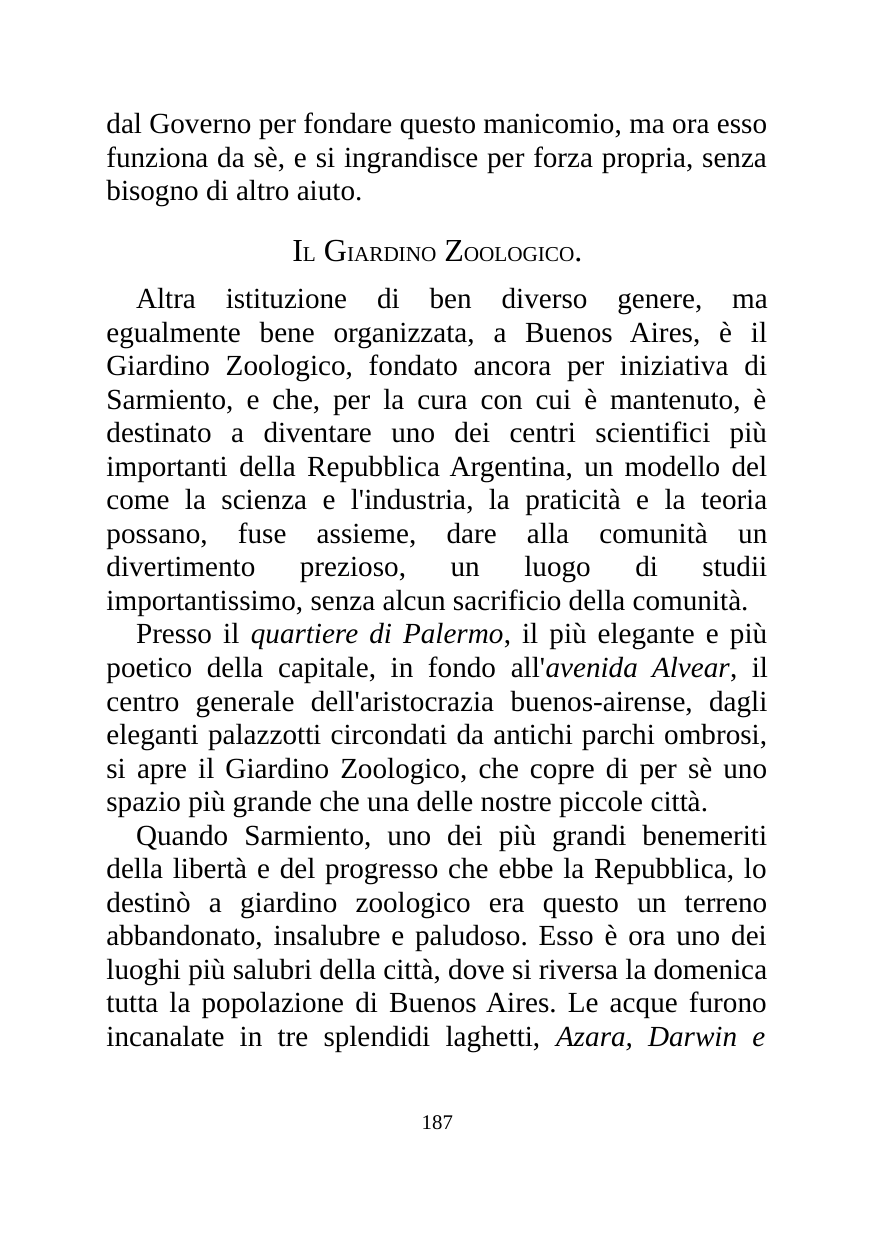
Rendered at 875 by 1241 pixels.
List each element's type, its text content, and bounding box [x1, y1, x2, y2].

text Altra istituzione di ben diverso genere, ma egualmente bene organizzata, a Buenos Aires, è il Giardino Zoologico, fondato ancora per iniziativa di Sarmiento, e che, per la cura con cui è mantenuto, è destinato a diventare uno dei centri scientifici più importanti della Repubblica Argentina, un modello del come la scienza e l'industria, la praticità e la teoria possano, fuse assieme, dare alla comunità un divertimento prezioso, un luogo di studii importantissimo, senza alcun sacrificio della comunità. [106, 281, 768, 617]
subtitle Il Giardino Zoologico. [106, 232, 768, 269]
text dal Governo per fondare questo manicomio, ma ora esso funziona da sè, e si ingrandisce per forza propria, senza bisogno di altro aiuto. [106, 106, 768, 207]
text Quando Sarmiento, uno dei più grandi benemeriti della libertà e del progresso che ebbe la Repubblica, lo destinò a giardino zoologico era questo un terreno abbandonato, insalubre e paludoso. Esso è ora uno dei luoghi più salubri della città, dove si riversa la domenica tutta la popolazione di Buenos Aires. Le acque furono incanalate in tre splendidi laghetti, Azara, Darwin e [106, 818, 768, 1053]
text Presso il quartiere di Palermo, il più elegante e più poetico della capitale, in fondo all'avenida Alvear, il centro generale dell'aristocrazia buenos-airense, dagli eleganti palazzotti circondati da antichi parchi ombrosi, si apre il Giardino Zoologico, che copre di per sè uno spazio più grande che una delle nostre piccole città. [106, 617, 768, 818]
